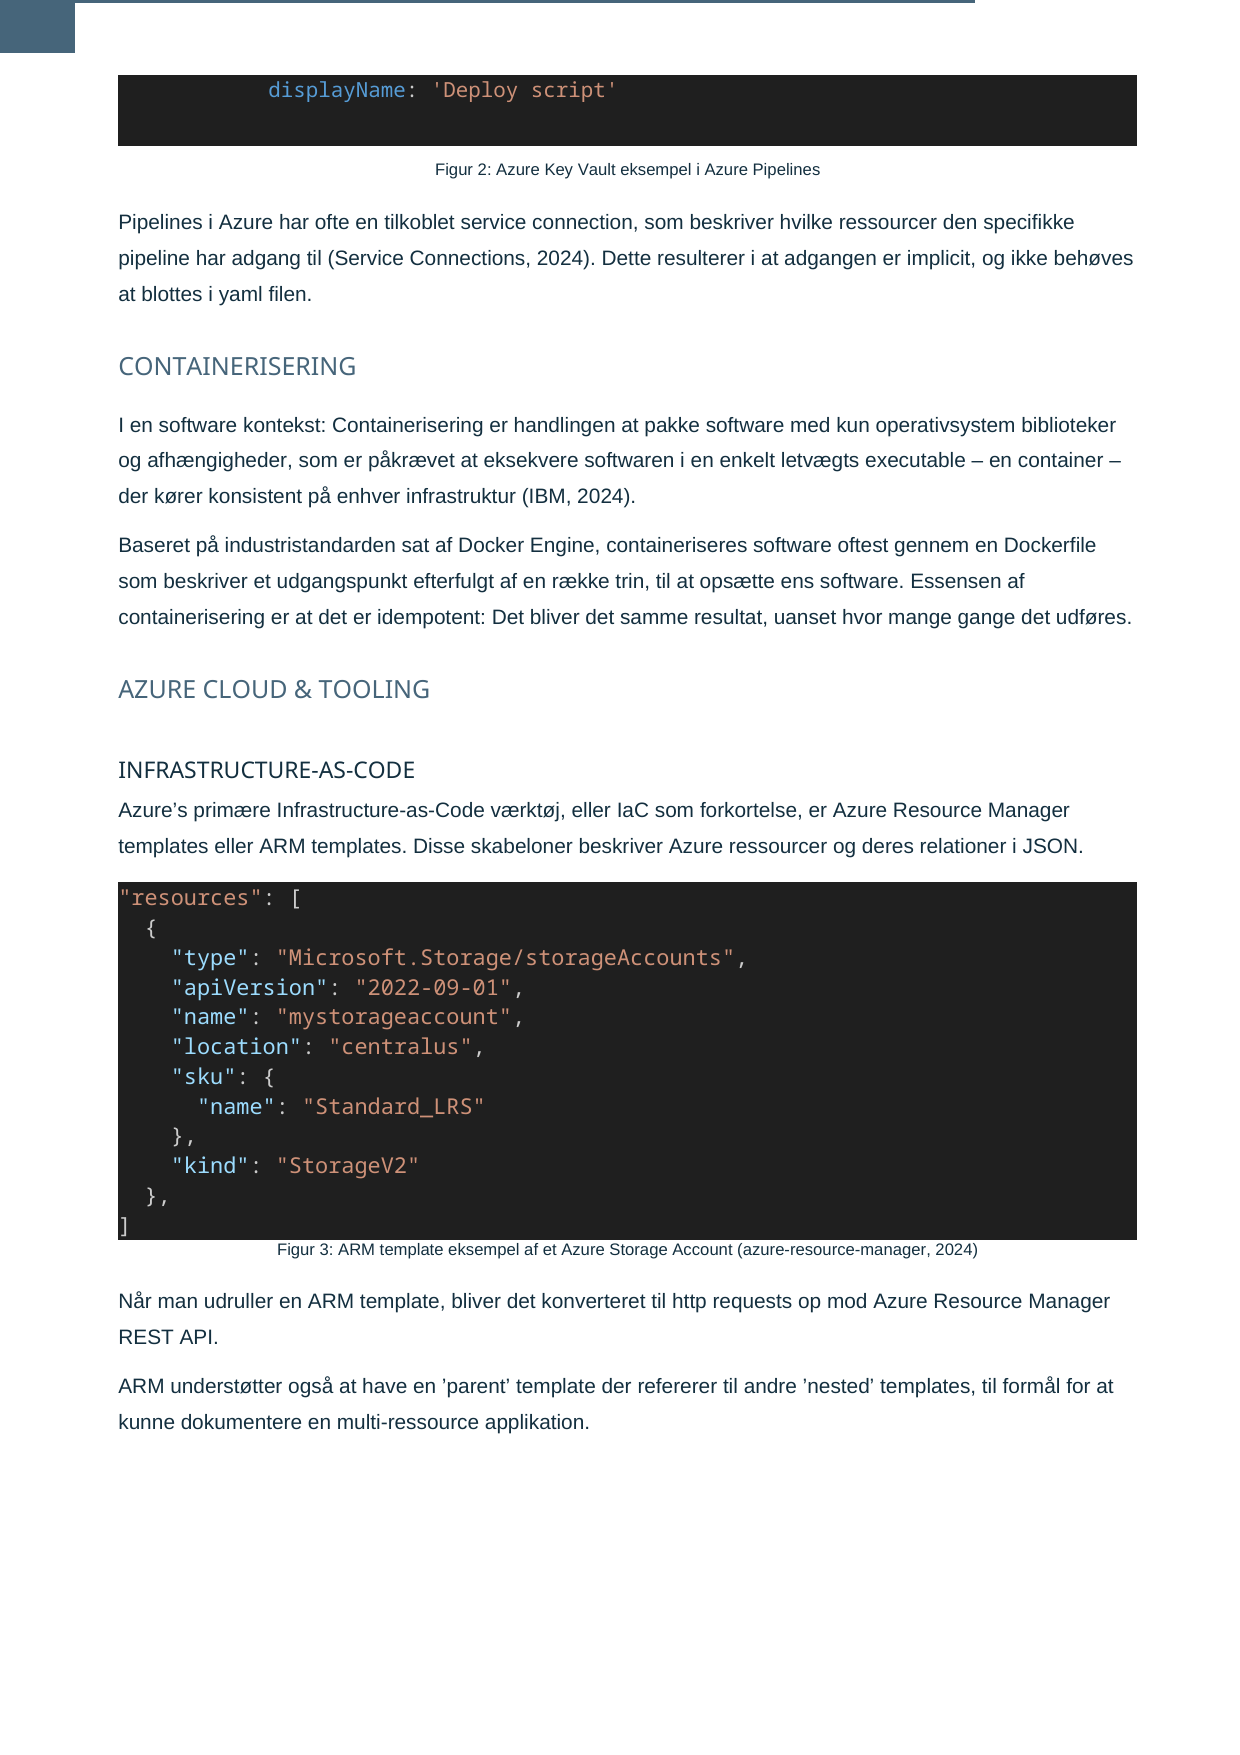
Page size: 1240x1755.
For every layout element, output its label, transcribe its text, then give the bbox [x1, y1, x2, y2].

text ] [118, 1210, 1137, 1240]
text "type": "Microsoft.Storage/storageAccounts", [118, 942, 1137, 972]
text Figur 2: Azure Key Vault eksempel i Azure Pipelines [118, 160, 1137, 179]
text ARM understøtter også at have en ’parent’ template der refererer til andre ’nested’ templates, til formål for at kunne dokumentere en multi-ressource applikation. [118, 1374, 1137, 1433]
text Pipelines i Azure har ofte en tilkoblet service connection, som beskriver hvilke ressourcer den specifikke pipeline har adgang til (Service Connections, 2024). Dette resulterer i at adgangen er implicit, og ikke behøves at blottes i yaml filen. [118, 210, 1137, 306]
text }, [118, 1180, 1137, 1210]
text "location": "centralus", [118, 1031, 1137, 1061]
text }, [118, 1121, 1137, 1150]
text "name": "mystorageaccount", [118, 1001, 1137, 1031]
text "resources": [ [118, 882, 1137, 912]
text "apiVersion": "2022-09-01", [118, 972, 1137, 1001]
text Når man udruller en ARM template, bliver det konverteret til http requests op mod Azure Resource Manager REST API. [118, 1289, 1137, 1349]
text "kind": "StorageV2" [118, 1150, 1137, 1180]
subtitle Azure Cloud & Tooling [118, 672, 1137, 706]
text displayName: 'Deploy script' [118, 75, 1137, 103]
text I en software kontekst: Containerisering er handlingen at pakke software med kun operativsystem biblioteker og afhængigheder, som er påkrævet at eksekvere softwaren i en enkelt letvægts executable – en container – der kører konsistent på enhver infrastruktur (IBM, 2024). [118, 412, 1137, 508]
text Azure’s primære Infrastructure-as-Code værktøj, eller IaC som forkortelse, er Azure Resource Manager templates eller ARM templates. Disse skabeloner beskriver Azure ressourcer og deres relationer i JSON. [118, 798, 1137, 858]
text Figur 3: ARM template eksempel af et Azure Storage Account (azure-resource-manager, 2024) [118, 1240, 1137, 1259]
subtitle Containerisering [118, 349, 1137, 383]
subtitle Infrastructure-as-Code [118, 754, 1137, 785]
text "name": "Standard_LRS" [118, 1091, 1137, 1121]
text Baseret på industristandarden sat af Docker Engine, containeriseres software oftest gennem en Dockerfile som beskriver et udgangspunkt efterfulgt af en række trin, til at opsætte ens software. Essensen af containerisering er at det er idempotent: Det bliver det samme resultat, uanset hvor mange gange det udføres. [118, 533, 1137, 628]
text { [118, 912, 1137, 942]
text "sku": { [118, 1061, 1137, 1091]
